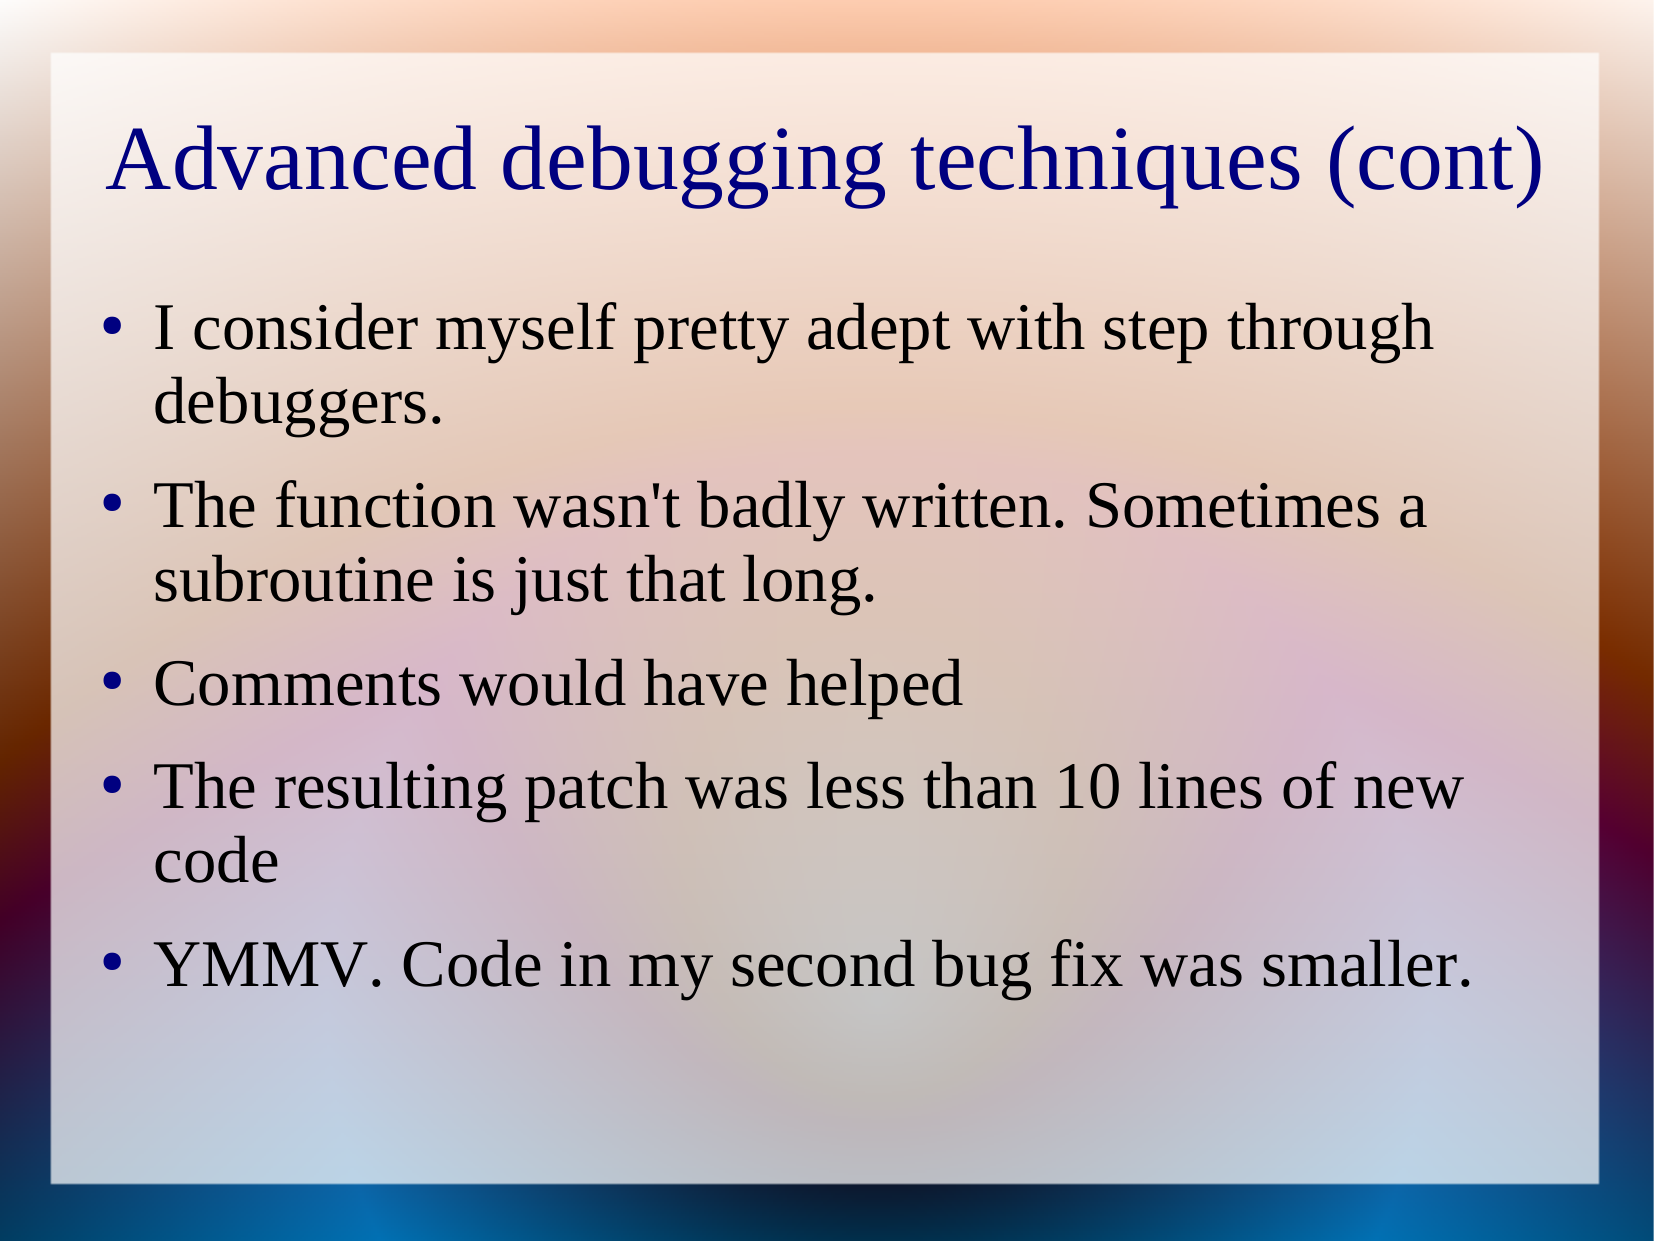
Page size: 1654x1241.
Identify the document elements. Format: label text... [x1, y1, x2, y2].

list I consider myself pretty adept with step through debuggers. The function wasn't badly written. Sometimes a subroutine is just that long. Comments would have helped The resulting patch was less than 10 lines of new code YMMV. Code in my second bug fix was smaller. [82, 290, 1571, 1109]
picture [0, 0, 1654, 1241]
title Advanced debugging techniques (cont) [82, 55, 1571, 263]
